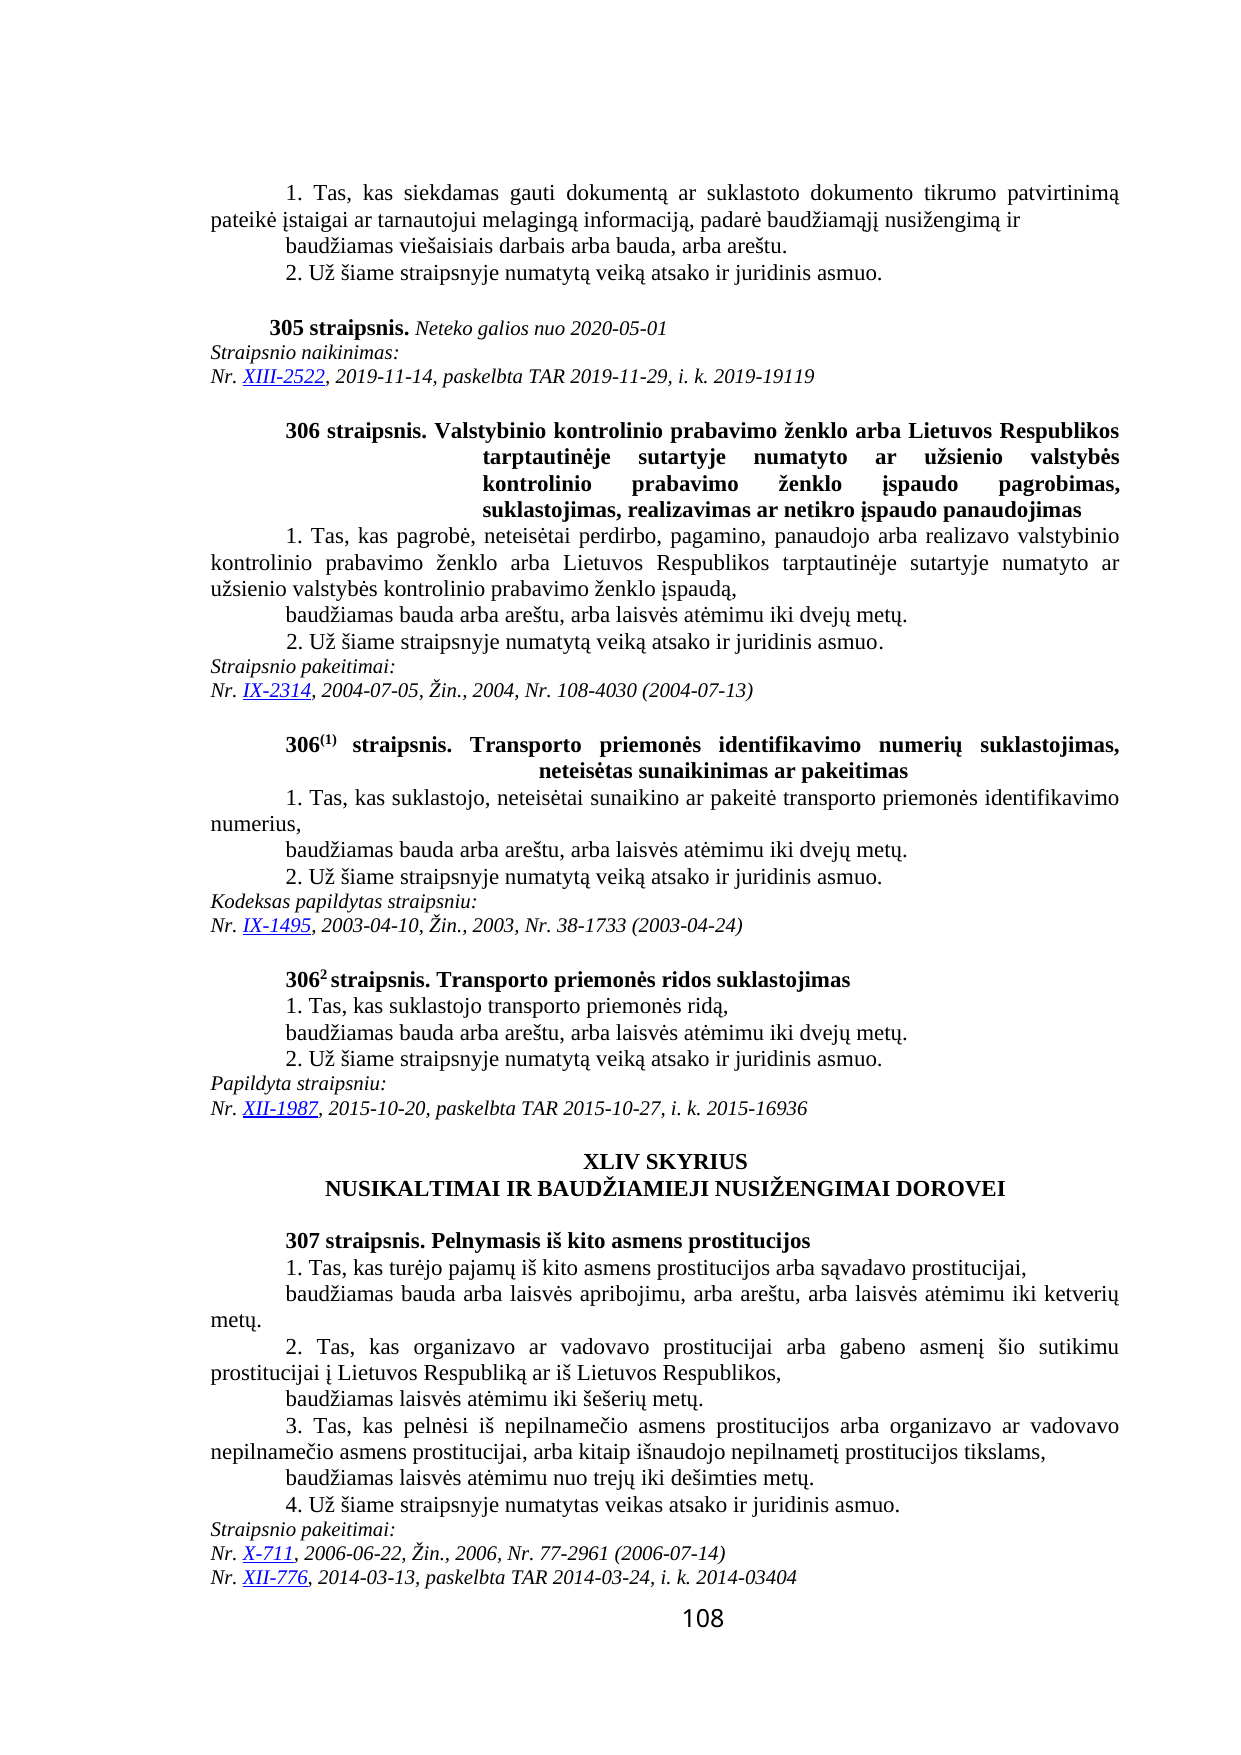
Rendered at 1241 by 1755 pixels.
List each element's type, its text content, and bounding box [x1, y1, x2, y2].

text Nr. XII-1987, 2015-10-20, paskelbta TAR 2015-10-27, i. k. 2015-16936 [210, 1095, 1120, 1119]
text 2. Tas, kas organizavo ar vadovavo prostitucijai arba gabeno asmenį šio sutikimu prostitucijai į Lietuvos Respubliką ar iš Lietuvos Respublikos, [210, 1333, 1120, 1385]
text 306 straipsnis. Valstybinio kontrolinio prabavimo ženklo arba Lietuvos Respublikos tarptautinėje sutartyje numatyto ar užsienio valstybės kontrolinio prabavimo ženklo įspaudo pagrobimas, suklastojimas, realizavimas ar netikro įspaudo panaudojimas [285, 417, 1120, 522]
text Nr. IX-1495, 2003-04-10, Žin., 2003, Nr. 38-1733 (2003-04-24) [210, 913, 1120, 937]
text baudžiamas laisvės atėmimu nuo trejų iki dešimties metų. [210, 1464, 1120, 1491]
text 2. Už šiame straipsnyje numatytą veiką atsako ir juridinis asmuo. [210, 258, 1120, 285]
text 1. Tas, kas suklastojo, neteisėtai sunaikino ar pakeitė transporto priemonės identifikavimo numerius, [210, 784, 1120, 836]
text baudžiamas bauda arba areštu, arba laisvės atėmimu iki dvejų metų. [210, 836, 1120, 863]
text 1. Tas, kas siekdamas gauti dokumentą ar suklastoto dokumento tikrumo patvirtinimą pateikė įstaigai ar tarnautojui melagingą informaciją, padarė baudžiamąjį nusižengimą ir [210, 179, 1120, 232]
text 1. Tas, kas pagrobė, neteisėtai perdirbo, pagamino, panaudojo arba realizavo valstybinio kontrolinio prabavimo ženklo arba Lietuvos Respublikos tarptautinėje sutartyje numatyto ar užsienio valstybės kontrolinio prabavimo ženklo įspaudą, [210, 522, 1120, 601]
text 2. Už šiame straipsnyje numatytą veiką atsako ir juridinis asmuo. [210, 628, 1106, 654]
text baudžiamas bauda arba laisvės apribojimu, arba areštu, arba laisvės atėmimu iki ketverių metų. [210, 1280, 1120, 1333]
text Nr. IX-2314, 2004-07-05, Žin., 2004, Nr. 108-4030 (2004-07-13) [210, 678, 1120, 702]
text 1. Tas, kas turėjo pajamų iš kito asmens prostitucijos arba sąvadavo prostitucijai, [210, 1254, 1120, 1280]
text 2. Už šiame straipsnyje numatytą veiką atsako ir juridinis asmuo. [210, 863, 1120, 889]
text 3. Tas, kas pelnėsi iš nepilnamečio asmens prostitucijos arba organizavo ar vadovavo nepilnamečio asmens prostitucijai, arba kitaip išnaudojo nepilnametį prostitucijos tikslams, [210, 1412, 1120, 1464]
text Kodeksas papildytas straipsniu: [210, 889, 1120, 913]
text Straipsnio pakeitimai: [210, 654, 1120, 678]
text 1. Tas, kas suklastojo transporto priemonės ridą, [210, 992, 1120, 1019]
text 307 straipsnis. Pelnymasis iš kito asmens prostitucijos [210, 1227, 1120, 1254]
text Nr. XIII-2522, 2019-11-14, paskelbta TAR 2019-11-29, i. k. 2019-19119 [210, 364, 1120, 388]
text 3062 straipsnis. Transporto priemonės ridos suklastojimas [210, 966, 1120, 992]
text baudžiamas laisvės atėmimu iki šešerių metų. [210, 1385, 1120, 1412]
text NUSIKALTIMAI IR BAUDŽIAMIEJI NUSIŽENGIMAI DOROVEI [210, 1174, 1120, 1201]
text baudžiamas viešaisiais darbais arba bauda, arba areštu. [210, 232, 1120, 258]
text baudžiamas bauda arba areštu, arba laisvės atėmimu iki dvejų metų. [210, 601, 1120, 628]
text Papildyta straipsniu: [210, 1071, 1120, 1095]
text 305 straipsnis. Neteko galios nuo 2020-05-01 [210, 314, 1120, 340]
text 4. Už šiame straipsnyje numatytas veikas atsako ir juridinis asmuo. [210, 1491, 1120, 1517]
text Nr. XII-776, 2014-03-13, paskelbta TAR 2014-03-24, i. k. 2014-03404 [210, 1565, 1120, 1589]
text Straipsnio naikinimas: [210, 340, 1120, 364]
text baudžiamas bauda arba areštu, arba laisvės atėmimu iki dvejų metų. [210, 1019, 1120, 1045]
text Straipsnio pakeitimai: [210, 1517, 1120, 1541]
text 306(1) straipsnis. Transporto priemonės identifikavimo numerių suklastojimas, neteisėtas sunaikinimas ar pakeitimas [285, 731, 1120, 784]
text XLIV SKYRIUS [210, 1148, 1120, 1174]
text Nr. X-711, 2006-06-22, Žin., 2006, Nr. 77-2961 (2006-07-14) [210, 1541, 1120, 1565]
text 2. Už šiame straipsnyje numatytą veiką atsako ir juridinis asmuo. [210, 1045, 1120, 1071]
